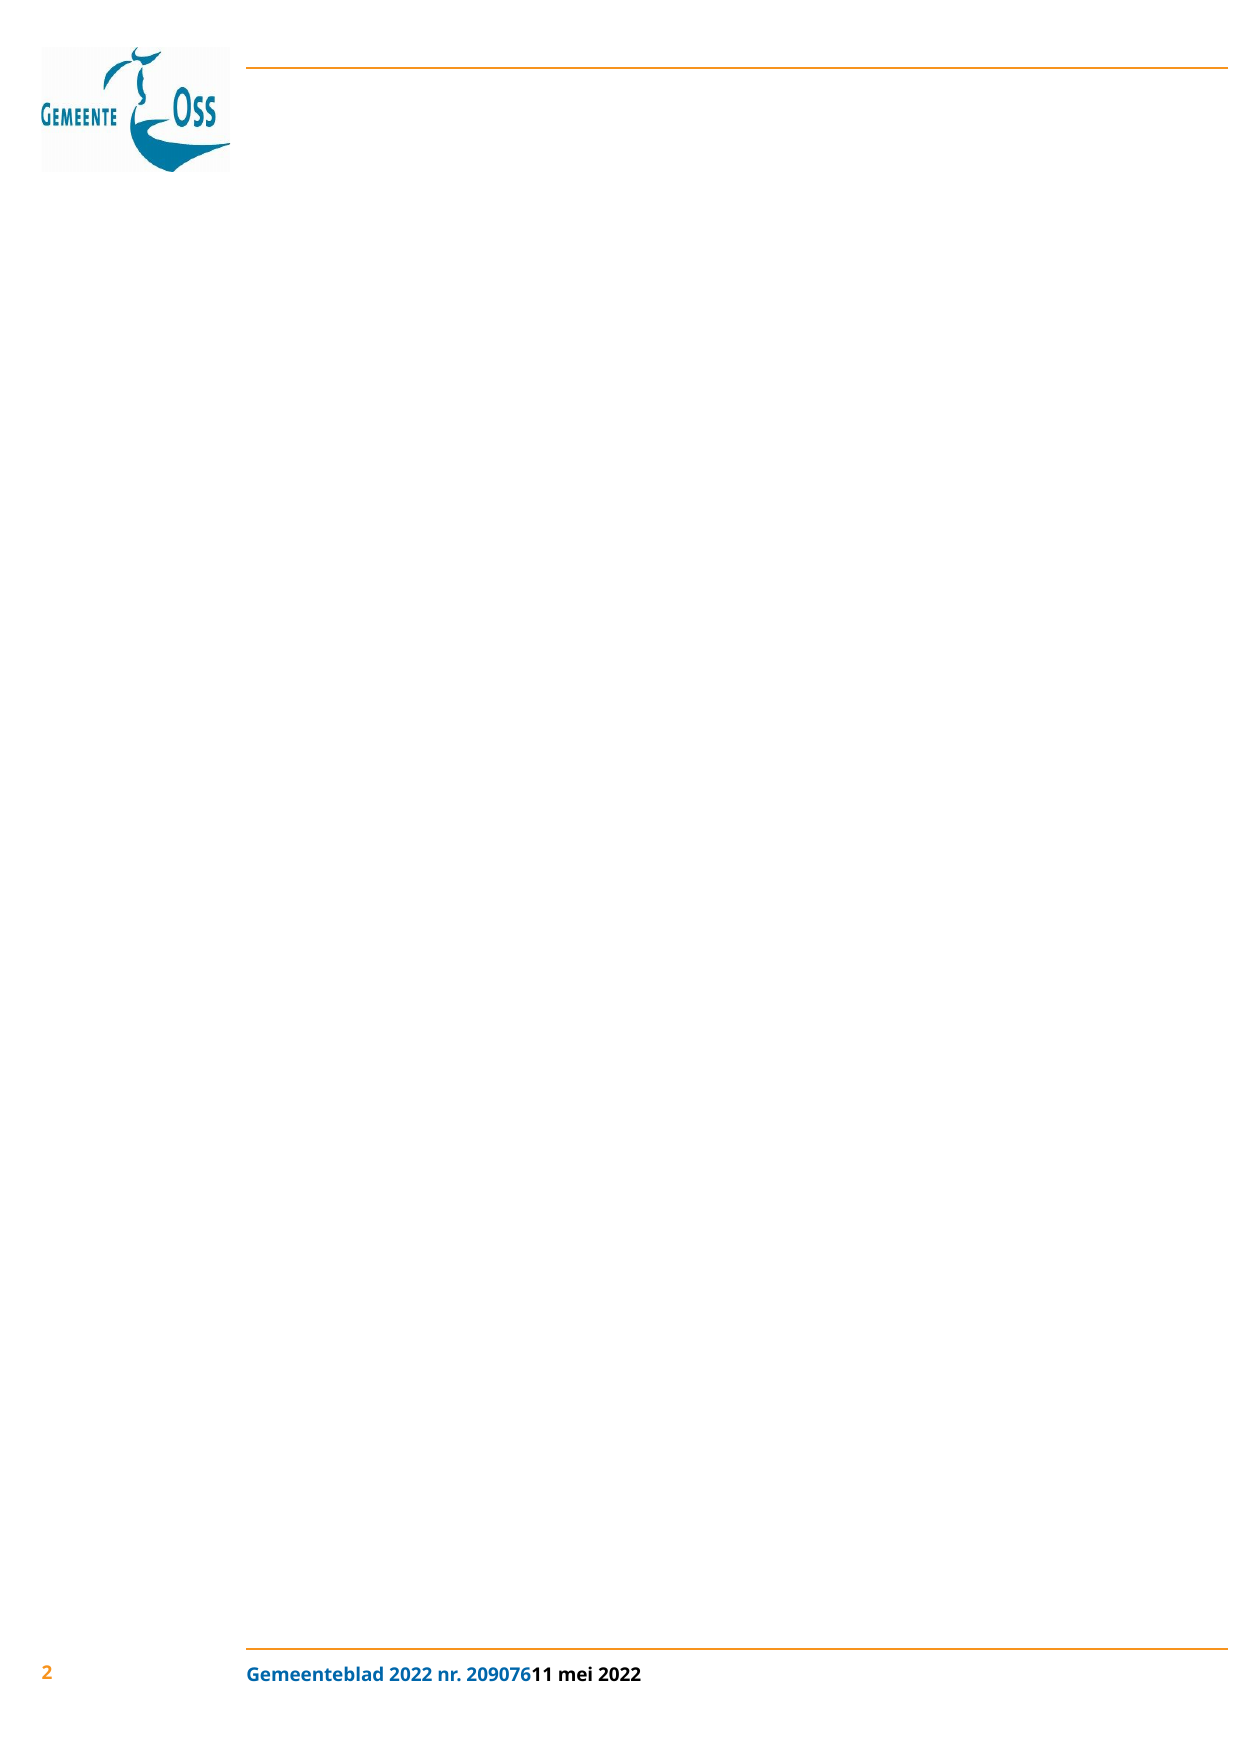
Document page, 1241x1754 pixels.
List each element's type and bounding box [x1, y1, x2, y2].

picture [41, 47, 231, 172]
